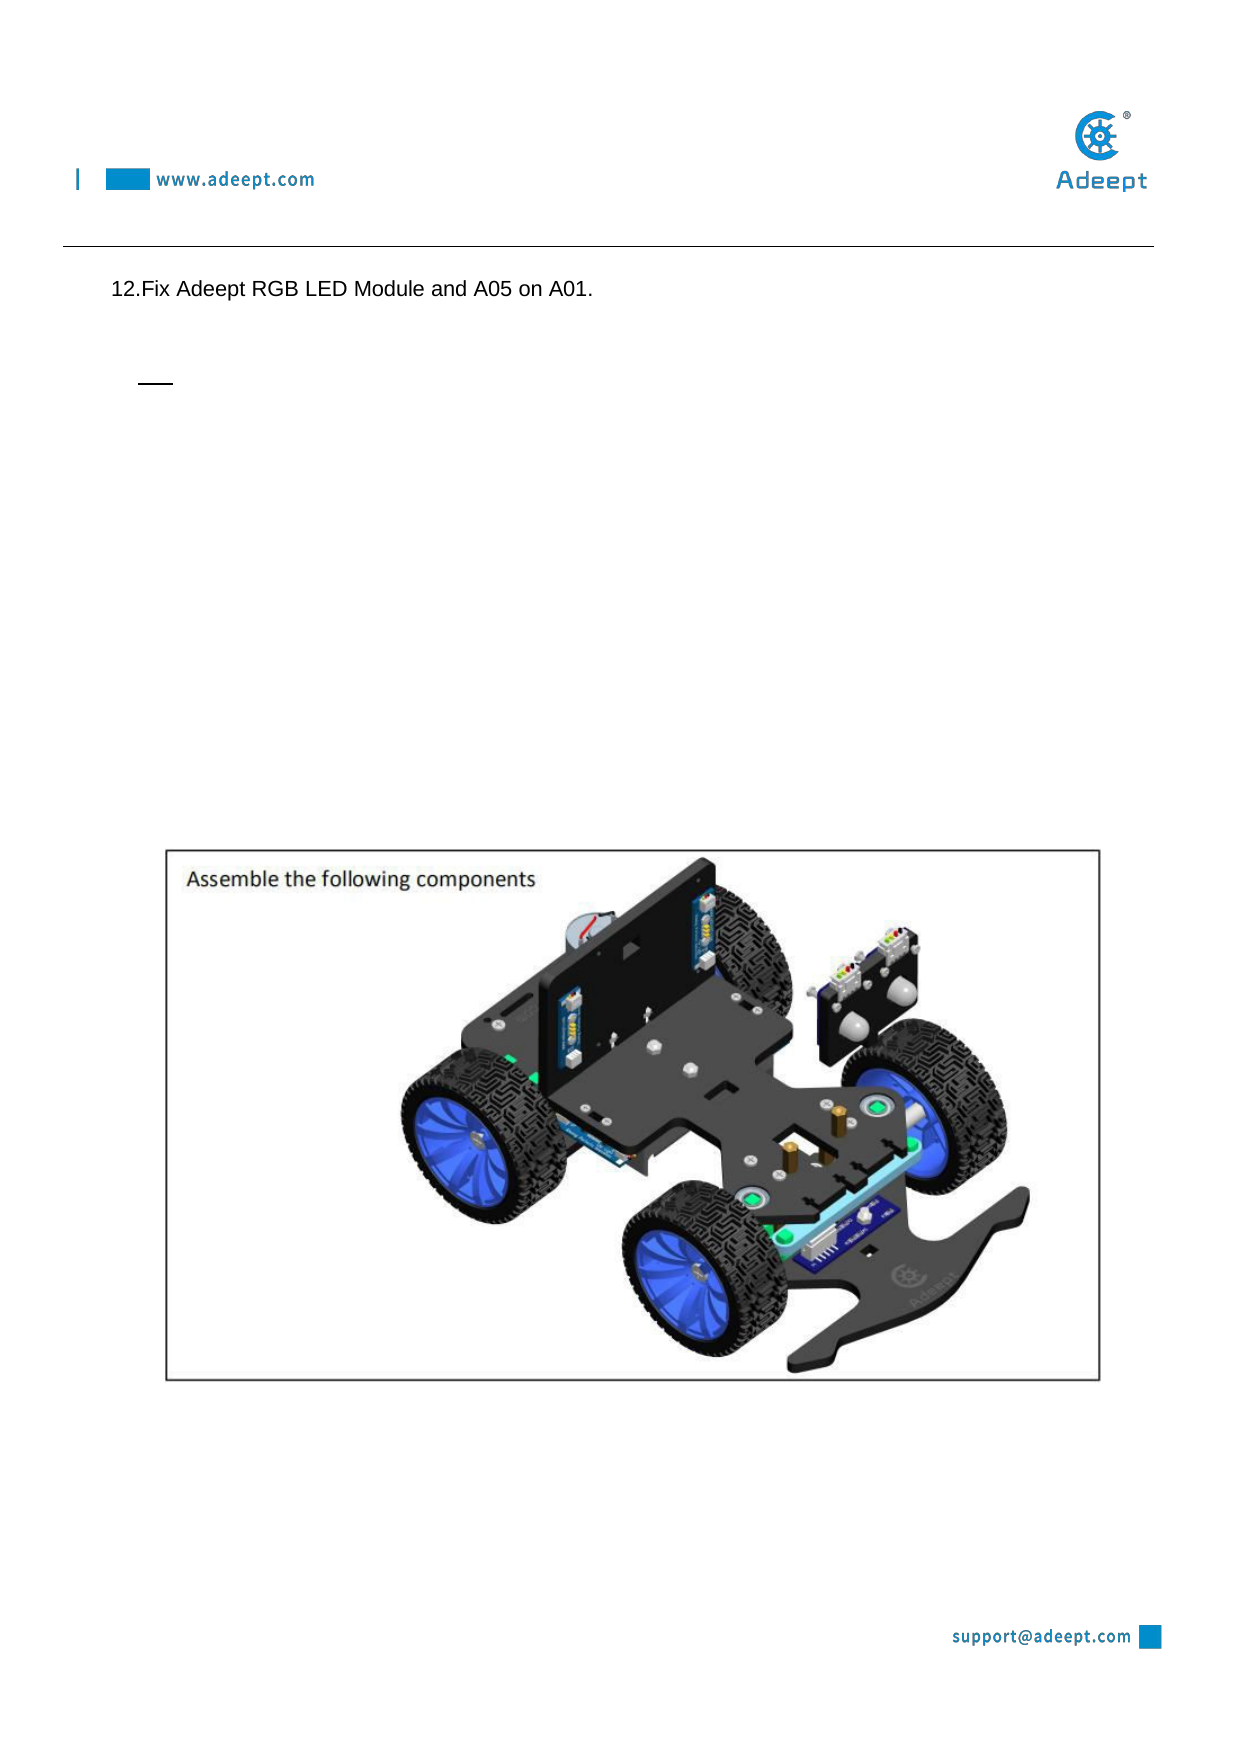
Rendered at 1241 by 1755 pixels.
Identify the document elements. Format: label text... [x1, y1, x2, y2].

list Fix Adeept RGB LED Module and A05 on A01. [111, 276, 1178, 301]
